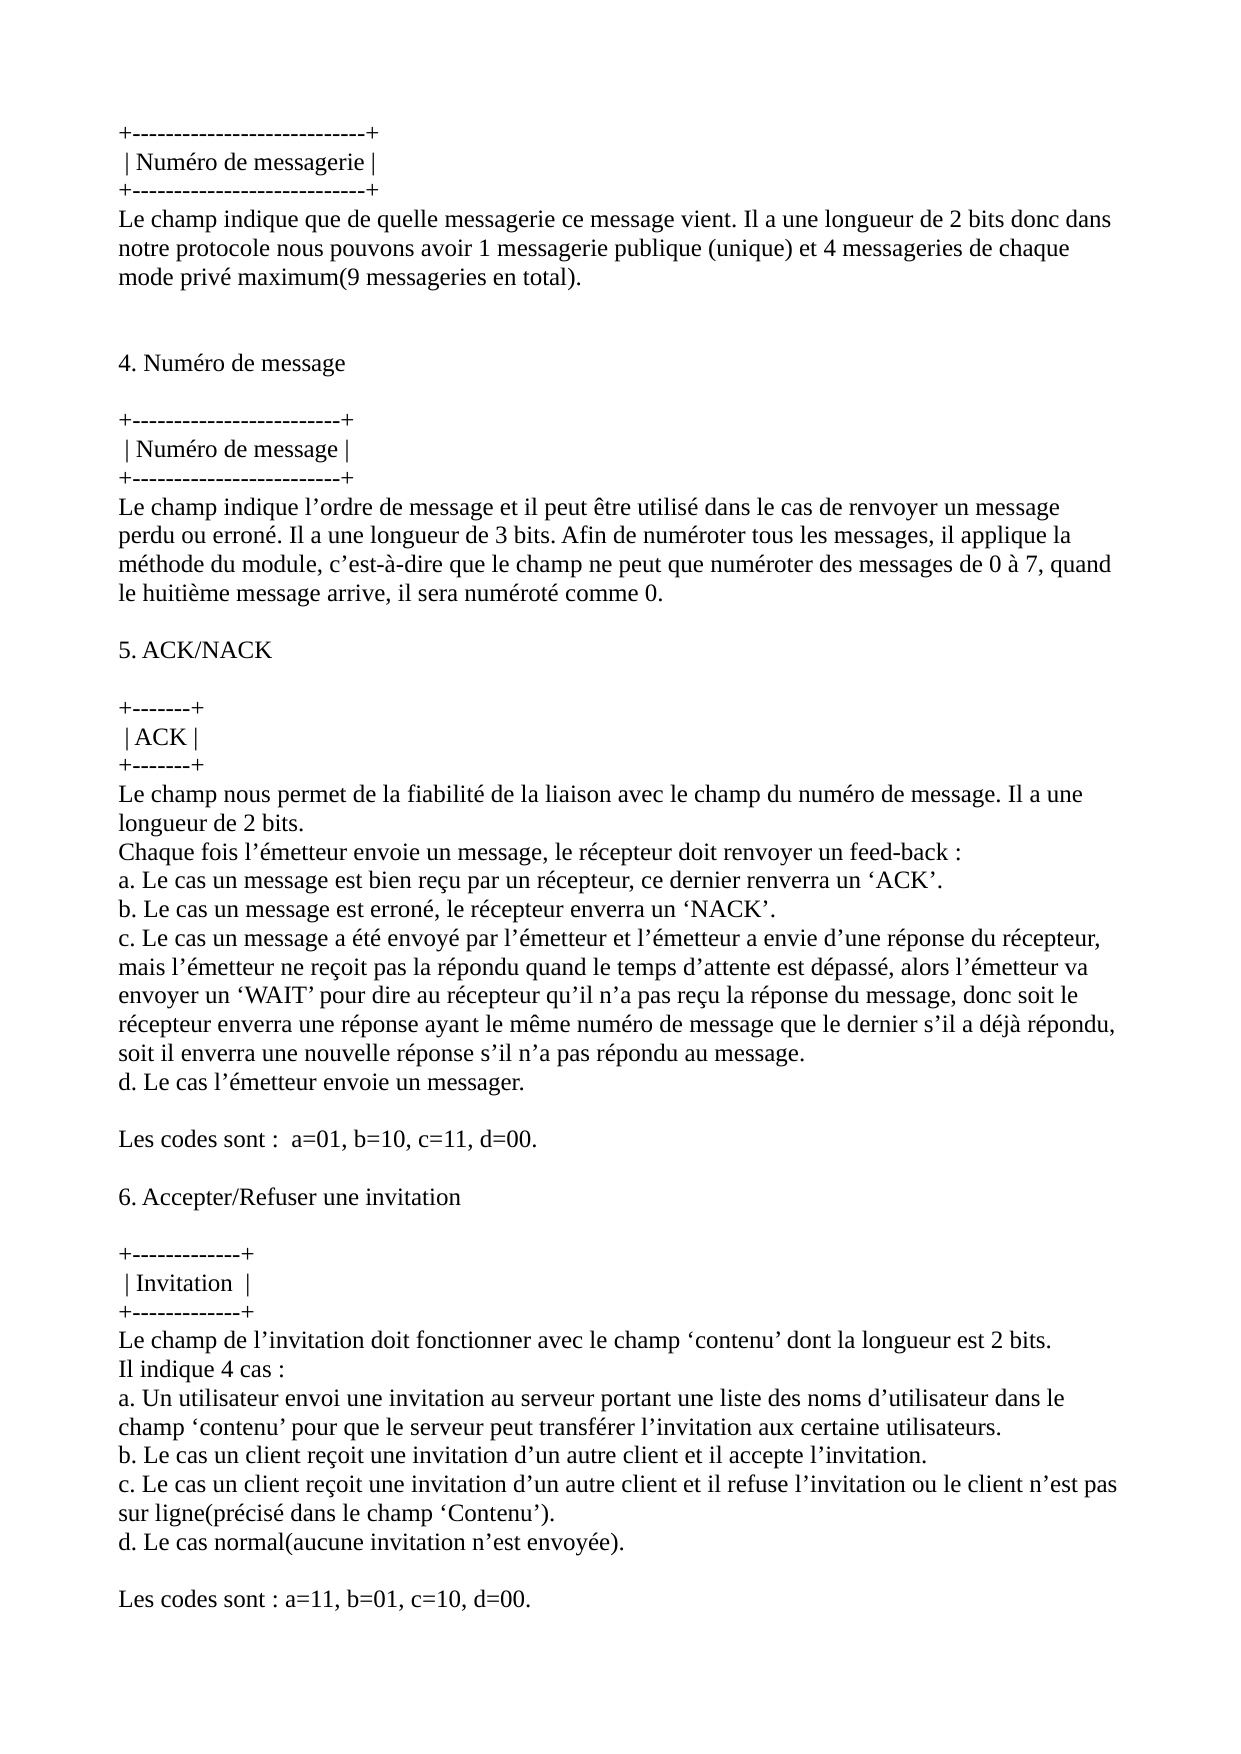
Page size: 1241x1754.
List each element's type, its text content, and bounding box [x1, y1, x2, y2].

text Les codes sont : a=01, b=10, c=11, d=00. [118, 1124, 1122, 1153]
text +-------+ [118, 751, 1122, 779]
text c. Le cas un client reçoit une invitation d’un autre client et il refuse l’invitation ou le client n’est pas sur ligne(précisé dans le champ ‘Contenu’). [118, 1469, 1122, 1527]
text c. Le cas un message a été envoyé par l’émetteur et l’émetteur a envie d’une réponse du récepteur, mais l’émetteur ne reçoit pas la répondu quand le temps d’attente est dépassé, alors l’émetteur va envoyer un ‘WAIT’ pour dire au récepteur qu’il n’a pas reçu la réponse du message, donc soit le récepteur enverra une réponse ayant le même numéro de message que le dernier s’il a déjà répondu, soit il enverra une nouvelle réponse s’il n’a pas répondu au message. [118, 923, 1122, 1067]
text Chaque fois l’émetteur envoie un message, le récepteur doit renvoyer un feed-back : [118, 837, 1122, 866]
text d. Le cas l’émetteur envoie un messager. [118, 1067, 1122, 1096]
text | ACK | [118, 722, 1122, 751]
text a. Le cas un message est bien reçu par un récepteur, ce dernier renverra un ‘ACK’. [118, 866, 1122, 894]
text 4. Numéro de message [118, 348, 1122, 377]
text | Invitation | [118, 1268, 1122, 1297]
text 5. ACK/NACK [118, 636, 1122, 664]
text +-------------------------+ [118, 463, 1122, 492]
text Le champ indique que de quelle messagerie ce message vient. Il a une longueur de 2 bits donc dans notre protocole nous pouvons avoir 1 messagerie publique (unique) et 4 messageries de chaque mode privé maximum(9 messageries en total). [118, 204, 1122, 291]
text Le champ nous permet de la fiabilité de la liaison avec le champ du numéro de message. Il a une longueur de 2 bits. [118, 779, 1122, 837]
text +----------------------------+ [118, 118, 1122, 147]
text +-------+ [118, 693, 1122, 722]
text +-------------+ [118, 1239, 1122, 1268]
text Le champ de l’invitation doit fonctionner avec le champ ‘contenu’ dont la longueur est 2 bits. [118, 1326, 1122, 1354]
text 6. Accepter/Refuser une invitation [118, 1182, 1122, 1211]
text b. Le cas un client reçoit une invitation d’un autre client et il accepte l’invitation. [118, 1441, 1122, 1469]
text b. Le cas un message est erroné, le récepteur enverra un ‘NACK’. [118, 894, 1122, 923]
text Les codes sont : a=11, b=01, c=10, d=00. [118, 1584, 1122, 1613]
text +-------------------------+ [118, 406, 1122, 434]
text | Numéro de messagerie | [118, 147, 1122, 176]
text Il indique 4 cas : [118, 1354, 1122, 1383]
text a. Un utilisateur envoi une invitation au serveur portant une liste des noms d’utilisateur dans le champ ‘contenu’ pour que le serveur peut transférer l’invitation aux certaine utilisateurs. [118, 1383, 1122, 1441]
text d. Le cas normal(aucune invitation n’est envoyée). [118, 1527, 1122, 1556]
text | Numéro de message | [118, 434, 1122, 463]
text Le champ indique l’ordre de message et il peut être utilisé dans le cas de renvoyer un message perdu ou erroné. Il a une longueur de 3 bits. Afin de numéroter tous les messages, il applique la méthode du module, c’est-à-dire que le champ ne peut que numéroter des messages de 0 à 7, quand le huitième message arrive, il sera numéroté comme 0. [118, 492, 1122, 607]
text +----------------------------+ [118, 176, 1122, 204]
text +-------------+ [118, 1297, 1122, 1326]
